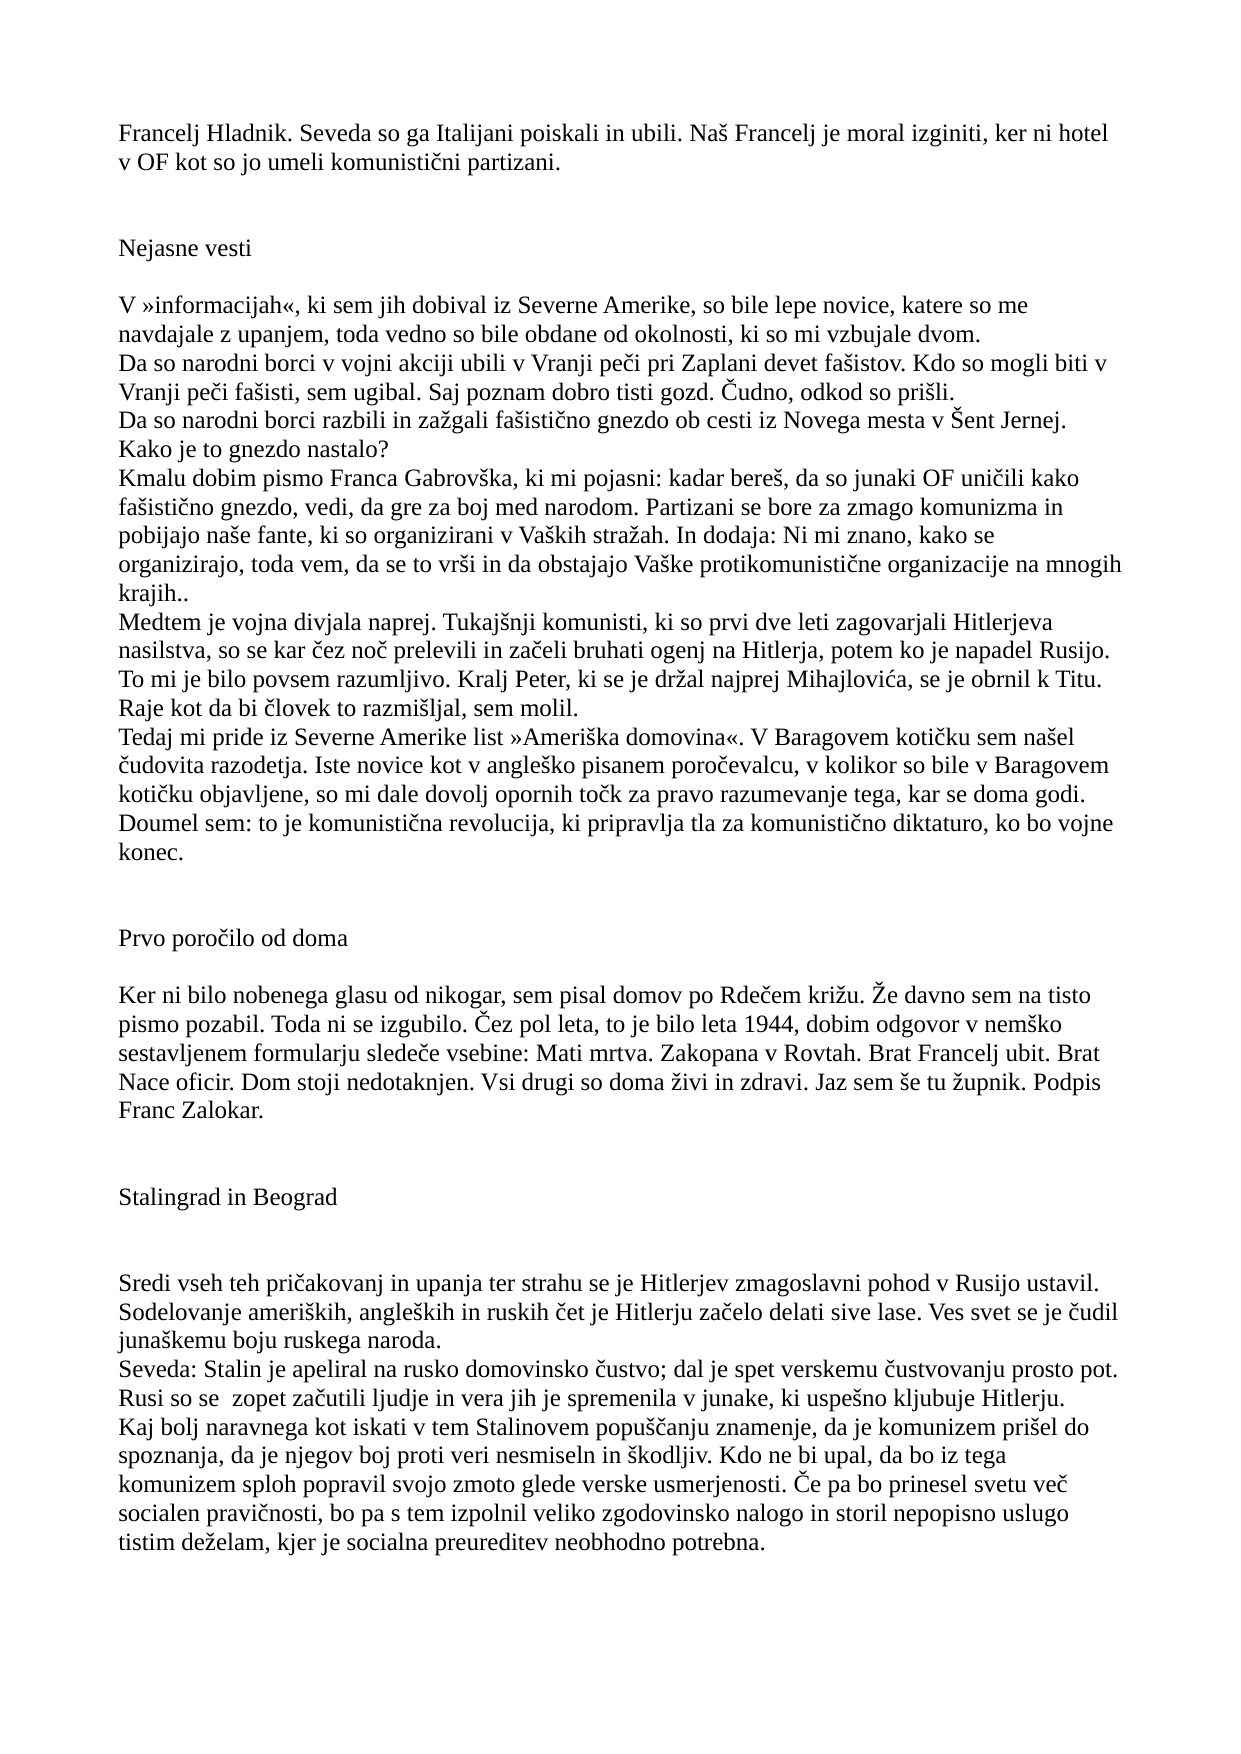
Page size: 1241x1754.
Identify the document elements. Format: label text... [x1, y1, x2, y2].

text Medtem je vojna divjala naprej. Tukajšnji komunisti, ki so prvi dve leti zagovarjali Hitlerjeva nasilstva, so se kar čez noč prelevili in začeli bruhati ogenj na Hitlerja, potem ko je napadel Rusijo. To mi je bilo povsem razumljivo. Kralj Peter, ki se je držal najprej Mihajlovića, se je obrnil k Titu. Raje kot da bi človek to razmišljal, sem molil. [118, 607, 1122, 722]
text Prvo poročilo od doma [118, 923, 1122, 952]
text Kmalu dobim pismo Franca Gabrovška, ki mi pojasni: kadar bereš, da so junaki OF uničili kako fašistično gnezdo, vedi, da gre za boj med narodom. Partizani se bore za zmago komunizma in pobijajo naše fante, ki so organizirani v Vaških stražah. In dodaja: Ni mi znano, kako se organizirajo, toda vem, da se to vrši in da obstajajo Vaške protikomunistične organizacije na mnogih krajih.. [118, 463, 1122, 607]
text Sredi vseh teh pričakovanj in upanja ter strahu se je Hitlerjev zmagoslavni pohod v Rusijo ustavil. Sodelovanje ameriških, angleških in ruskih čet je Hitlerju začelo delati sive lase. Ves svet se je čudil junaškemu boju ruskega naroda. [118, 1268, 1122, 1354]
text Francelj Hladnik. Seveda so ga Italijani poiskali in ubili. Naš Francelj je moral izginiti, ker ni hotel v OF kot so jo umeli komunistični partizani. [118, 118, 1122, 176]
text Tedaj mi pride iz Severne Amerike list »Ameriška domovina«. V Baragovem kotičku sem našel čudovita razodetja. Iste novice kot v angleško pisanem poročevalcu, v kolikor so bile v Baragovem kotičku objavljene, so mi dale dovolj opornih točk za pravo razumevanje tega, kar se doma godi. Doumel sem: to je komunistična revolucija, ki pripravlja tla za komunistično diktaturo, ko bo vojne konec. [118, 722, 1122, 866]
text Nejasne vesti [118, 233, 1122, 262]
text Da so narodni borci v vojni akciji ubili v Vranji peči pri Zaplani devet fašistov. Kdo so mogli biti v Vranji peči fašisti, sem ugibal. Saj poznam dobro tisti gozd. Čudno, odkod so prišli. [118, 348, 1122, 406]
text V »informacijah«, ki sem jih dobival iz Severne Amerike, so bile lepe novice, katere so me navdajale z upanjem, toda vedno so bile obdane od okolnosti, ki so mi vzbujale dvom. [118, 291, 1122, 348]
text Kaj bolj naravnega kot iskati v tem Stalinovem popuščanju znamenje, da je komunizem prišel do spoznanja, da je njegov boj proti veri nesmiseln in škodljiv. Kdo ne bi upal, da bo iz tega komunizem sploh popravil svojo zmoto glede verske usmerjenosti. Če pa bo prinesel svetu več socialen pravičnosti, bo pa s tem izpolnil veliko zgodovinsko nalogo in storil nepopisno uslugo tistim deželam, kjer je socialna preureditev neobhodno potrebna. [118, 1412, 1122, 1556]
text Seveda: Stalin je apeliral na rusko domovinsko čustvo; dal je spet verskemu čustvovanju prosto pot. Rusi so se zopet začutili ljudje in vera jih je spremenila v junake, ki uspešno kljubuje Hitlerju. [118, 1354, 1122, 1412]
text Da so narodni borci razbili in zažgali fašistično gnezdo ob cesti iz Novega mesta v Šent Jernej. Kako je to gnezdo nastalo? [118, 406, 1122, 463]
text Ker ni bilo nobenega glasu od nikogar, sem pisal domov po Rdečem križu. Že davno sem na tisto pismo pozabil. Toda ni se izgubilo. Čez pol leta, to je bilo leta 1944, dobim odgovor v nemško sestavljenem formularju sledeče vsebine: Mati mrtva. Zakopana v Rovtah. Brat Francelj ubit. Brat Nace oficir. Dom stoji nedotaknjen. Vsi drugi so doma živi in zdravi. Jaz sem še tu župnik. Podpis Franc Zalokar. [118, 981, 1122, 1124]
text Stalingrad in Beograd [118, 1182, 1122, 1211]
